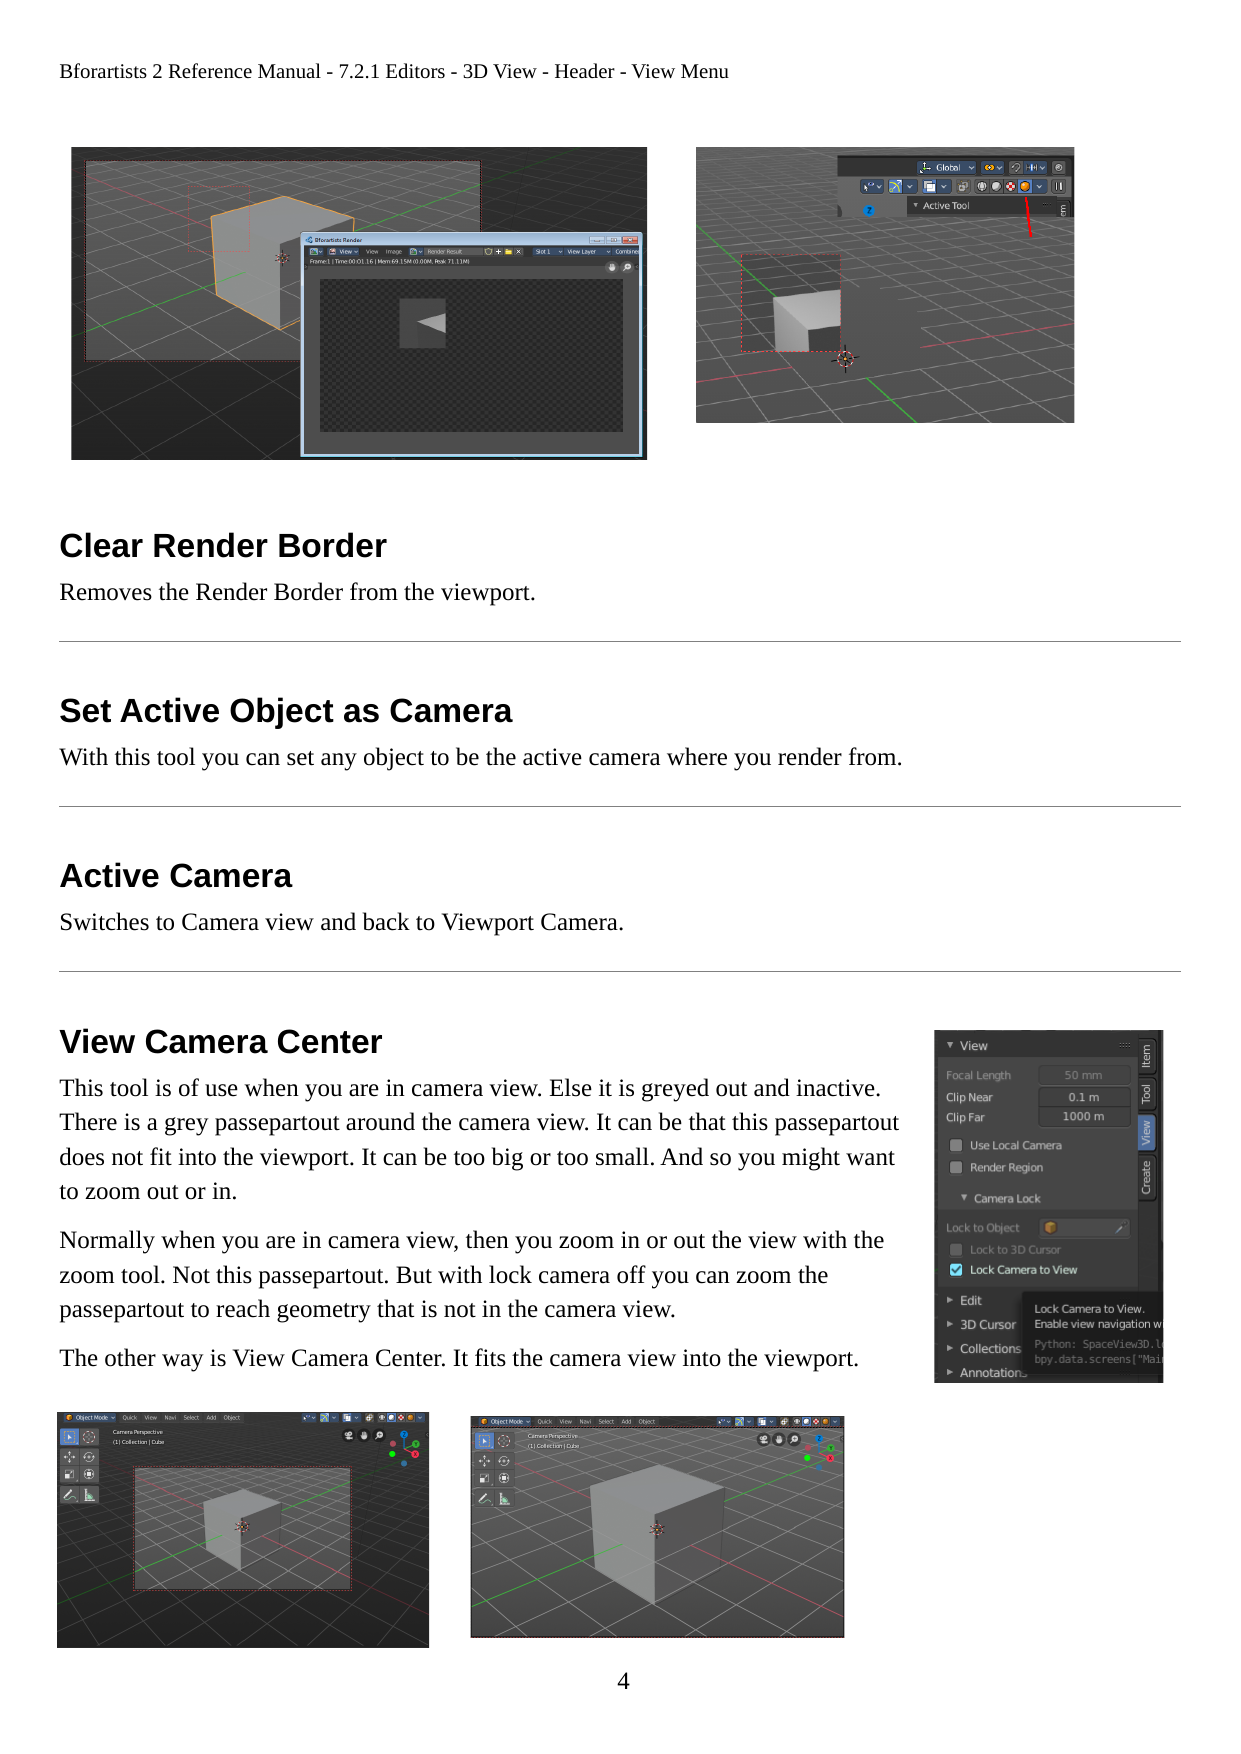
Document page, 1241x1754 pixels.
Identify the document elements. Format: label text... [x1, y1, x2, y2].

subtitle Set Active Object as Camera [59, 691, 1181, 730]
picture [696, 147, 1075, 423]
text The other way is View Camera Center. It fits the camera view into the viewport. [59, 1343, 934, 1372]
subtitle Active Camera [59, 856, 1181, 895]
picture [470, 1416, 845, 1638]
subtitle Clear Render Border [59, 526, 1181, 564]
picture [57, 1412, 430, 1648]
subtitle View Camera Center [59, 1022, 1181, 1060]
text Normally when you are in camera view, then you zoom in or out the view with the zoom tool. Not this passepartout. But with lock camera off you can zoom the passepartout to reach geometry that is not in the camera view. [59, 1225, 934, 1323]
picture [934, 1030, 1164, 1383]
text Switches to Camera view and back to Viewport Camera. [59, 907, 1181, 936]
picture [71, 147, 648, 460]
text This tool is of use when you are in camera view. Else it is greyed out and inactive. There is a grey passepartout around the camera view. It can be that this passepartout does not fit into the viewport. It can be too big or too small. And so you might want to zoom out or in. [59, 1073, 934, 1205]
text With this tool you can set any object to be the active camera where you render from. [59, 742, 1181, 771]
text Removes the Render Border from the viewport. [59, 577, 1181, 606]
